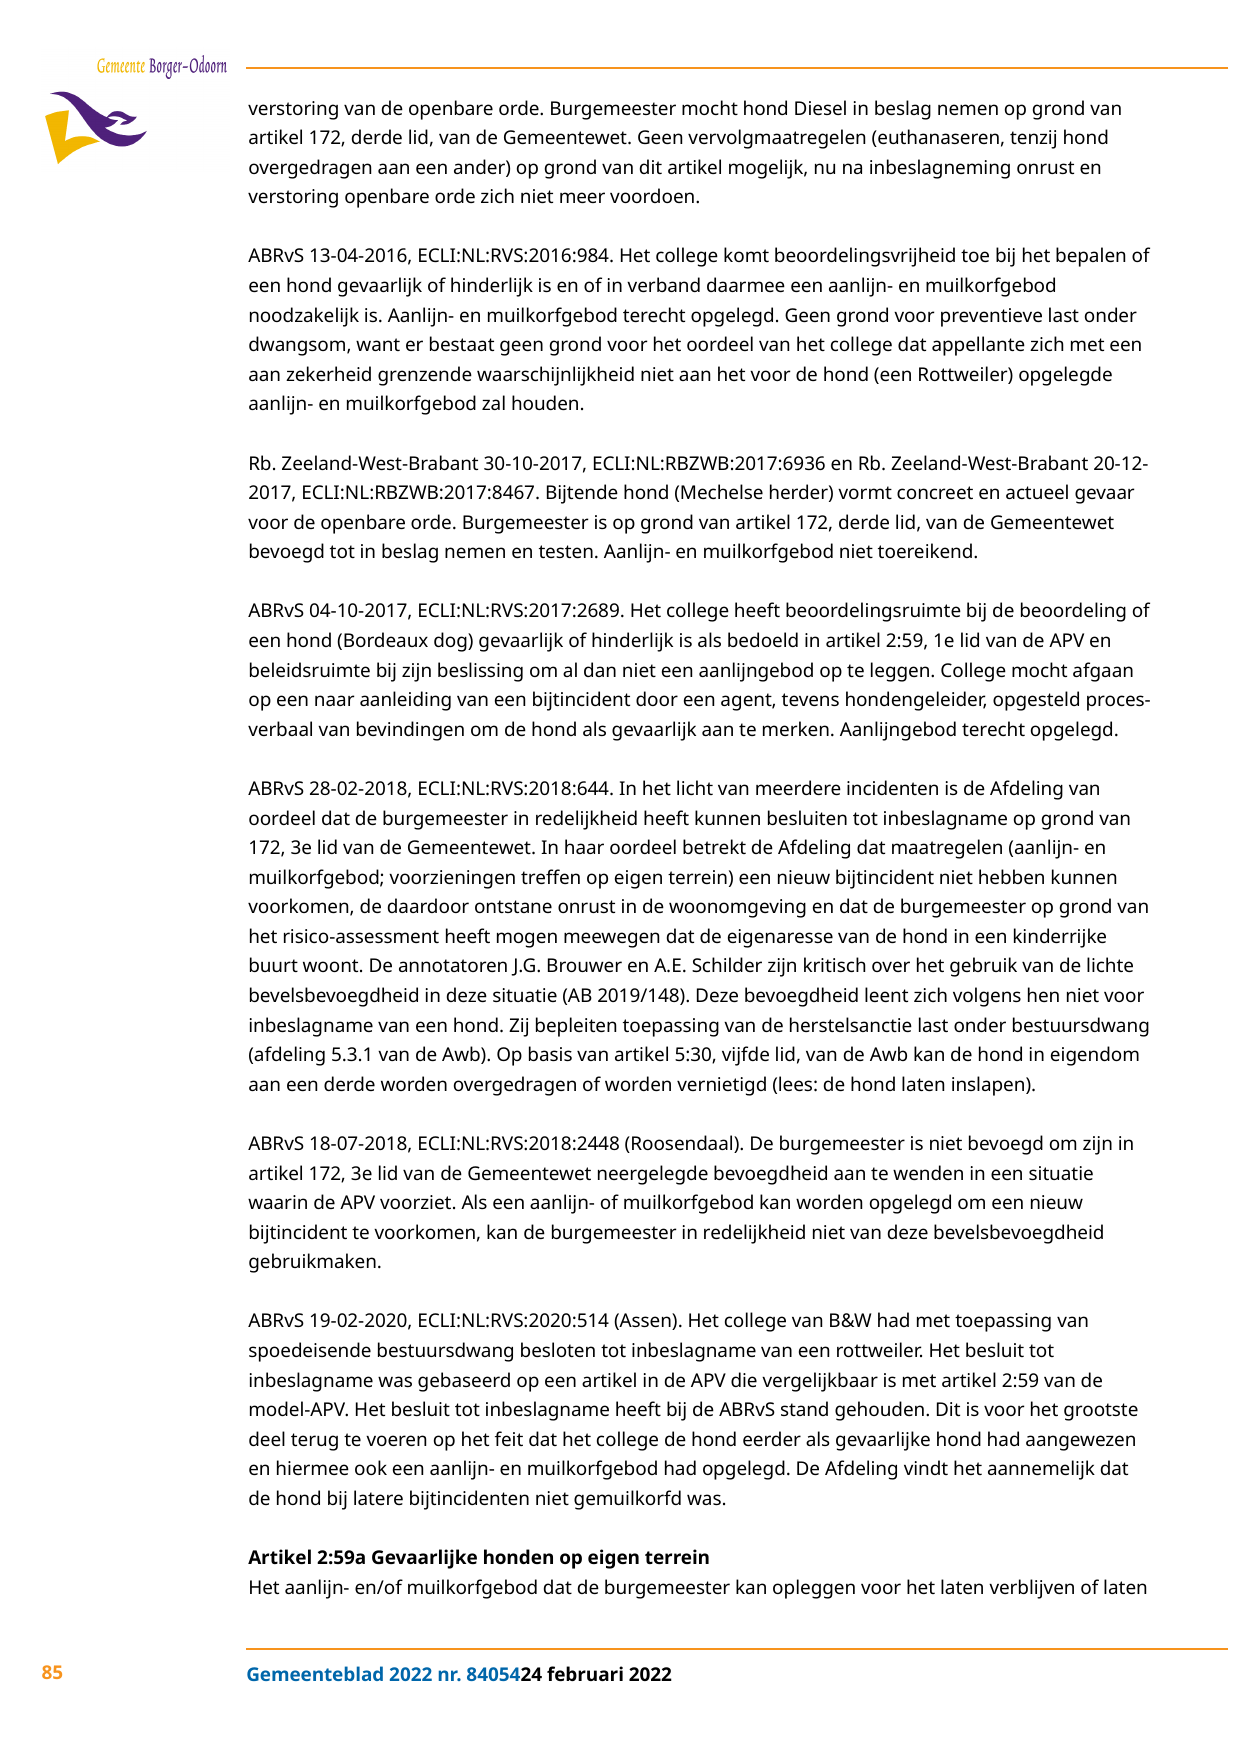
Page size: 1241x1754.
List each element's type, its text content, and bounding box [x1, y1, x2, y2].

text ABRvS 28-02-2018, ECLI:NL:RVS:2018:644. In het licht van meerdere incidenten is de Afdeling van oordeel dat de burgemeester in redelijkheid heeft kunnen besluiten tot inbeslagname op grond van 172, 3e lid van de Gemeentewet. In haar oordeel betrekt de Afdeling dat maatregelen (aanlijn- en muilkorfgebod; voorzieningen treffen op eigen terrein) een nieuw bijtincident niet hebben kunnen voorkomen, de daardoor ontstane onrust in de woonomgeving en dat de burgemeester op grond van het risico-assessment heeft mogen meewegen dat de eigenaresse van de hond in een kinderrijke buurt woont. De annotatoren J.G. Brouwer en A.E. Schilder zijn kritisch over het gebruik van de lichte bevelsbevoegdheid in deze situatie (AB 2019/148). Deze bevoegdheid leent zich volgens hen niet voor inbeslagname van een hond. Zij bepleiten toepassing van de herstelsanctie last onder bestuursdwang (afdeling 5.3.1 van de Awb). Op basis van artikel 5:30, vijfde lid, van de Awb kan de hond in eigendom aan een derde worden overgedragen of worden vernietigd (lees: de hond laten inslapen). [248, 775, 1152, 1097]
picture [41, 47, 231, 172]
text ABRvS 19-02-2020, ECLI:NL:RVS:2020:514 (Assen). Het college van B&W had met toepassing van spoedeisende bestuursdwang besloten tot inbeslagname van een rottweiler. Het besluit tot inbeslagname was gebaseerd op een artikel in de APV die vergelijkbaar is met artikel 2:59 van de model-APV. Het besluit tot inbeslagname heeft bij de ABRvS stand gehouden. Dit is voor het grootste deel terug te voeren op het feit dat het college de hond eerder als gevaarlijke hond had aangewezen en hiermee ook een aanlijn- en muilkorfgebod had opgelegd. De Afdeling vindt het aannemelijk dat de hond bij latere bijtincidenten niet gemuilkorfd was. [248, 1308, 1152, 1511]
text ABRvS 04-10-2017, ECLI:NL:RVS:2017:2689. Het college heeft beoordelingsruimte bij de beoordeling of een hond (Bordeaux dog) gevaarlijk of hinderlijk is als bedoeld in artikel 2:59, 1e lid van de APV en beleidsruimte bij zijn beslissing om al dan niet een aanlijngebod op te leggen. College mocht afgaan op een naar aanleiding van een bijtincident door een agent, tevens hondengeleider, opgesteld proces-verbaal van bevindingen om de hond als gevaarlijk aan te merken. Aanlijngebod terecht opgelegd. [248, 598, 1152, 742]
text Artikel 2:59a Gevaarlijke honden op eigen terrein [248, 1544, 1152, 1570]
text Rb. Zeeland-West-Brabant 30-10-2017, ECLI:NL:RBZWB:2017:6936 en Rb. Zeeland-West-Brabant 20-12-2017, ECLI:NL:RBZWB:2017:8467. Bijtende hond (Mechelse herder) vormt concreet en actueel gevaar voor de openbare orde. Burgemeester is op grond van artikel 172, derde lid, van de Gemeentewet bevoegd tot in beslag nemen en testen. Aanlijn- en muilkorfgebod niet toereikend. [248, 450, 1152, 564]
text ABRvS 18-07-2018, ECLI:NL:RVS:2018:2448 (Roosendaal). De burgemeester is niet bevoegd om zijn in artikel 172, 3e lid van de Gemeentewet neergelegde bevoegdheid aan te wenden in een situatie waarin de APV voorziet. Als een aanlijn- of muilkorfgebod kan worden opgelegd om een nieuw bijtincident te voorkomen, kan de burgemeester in redelijkheid niet van deze bevelsbevoegdheid gebruikmaken. [248, 1130, 1152, 1274]
text verstoring van de openbare orde. Burgemeester mocht hond Diesel in beslag nemen op grond van artikel 172, derde lid, van de Gemeentewet. Geen vervolgmaatregelen (euthanaseren, tenzij hond overgedragen aan een ander) op grond van dit artikel mogelijk, nu na inbeslagneming onrust en verstoring openbare orde zich niet meer voordoen. [248, 95, 1152, 209]
text Het aanlijn- en/of muilkorfgebod dat de burgemeester kan opleggen voor het laten verblijven of laten [248, 1574, 1152, 1600]
text ABRvS 13-04-2016, ECLI:NL:RVS:2016:984. Het college komt beoordelingsvrijheid toe bij het bepalen of een hond gevaarlijk of hinderlijk is en of in verband daarmee een aanlijn- en muilkorfgebod noodzakelijk is. Aanlijn- en muilkorfgebod terecht opgelegd. Geen grond voor preventieve last onder dwangsom, want er bestaat geen grond voor het oordeel van het college dat appellante zich met een aan zekerheid grenzende waarschijnlijkheid niet aan het voor de hond (een Rottweiler) opgelegde aanlijn- en muilkorfgebod zal houden. [248, 243, 1152, 416]
